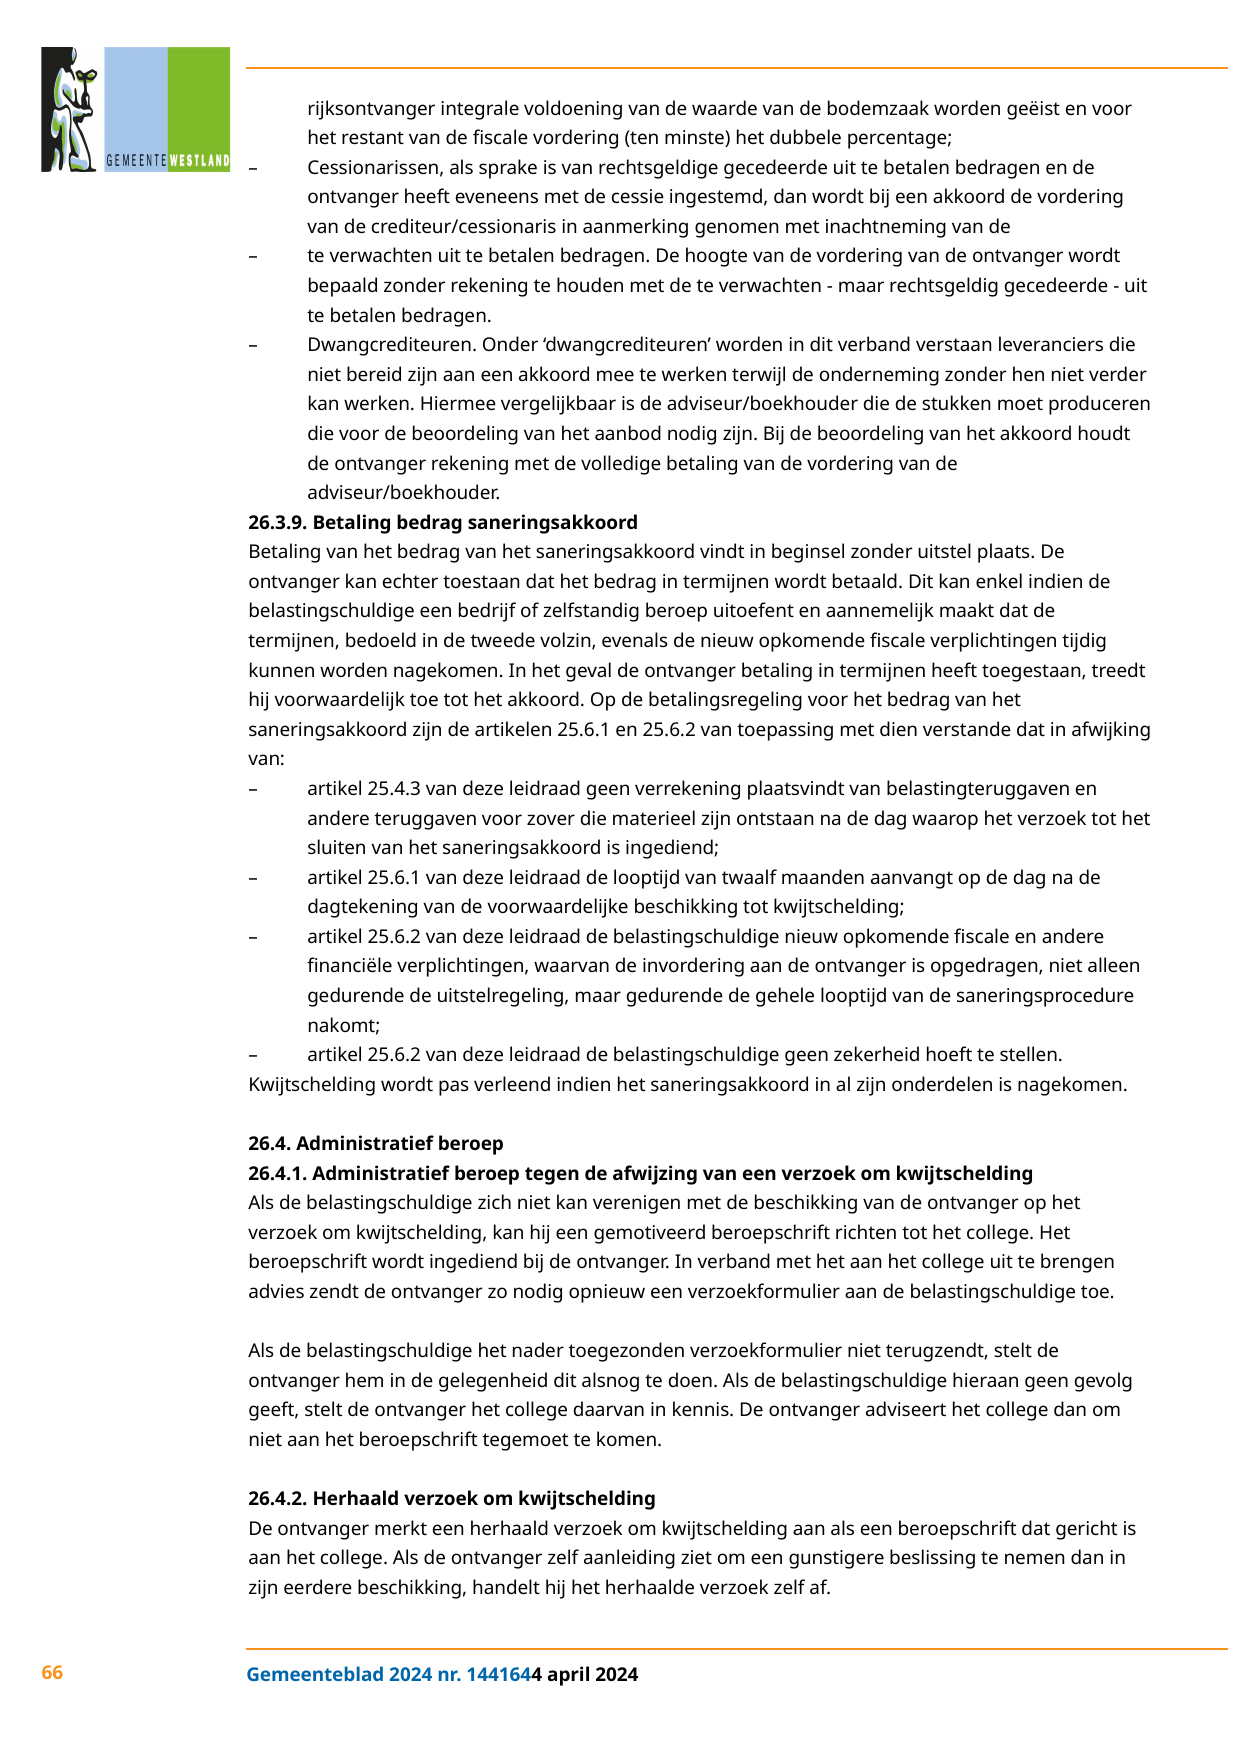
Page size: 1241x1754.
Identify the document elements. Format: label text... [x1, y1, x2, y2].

picture [41, 47, 231, 172]
text Kwijtschelding wordt pas verleend indien het saneringsakkoord in al zijn onderdelen is nagekomen. [248, 1071, 1152, 1097]
text 26.3.9. Betaling bedrag saneringsakkoord [248, 509, 1152, 535]
text 26.4.2. Herhaald verzoek om kwijtschelding [248, 1485, 1152, 1511]
list Cessionarissen, als sprake is van rechtsgeldige gecedeerde uit te betalen bedragen en de ontvanger heeft eveneens met de cessie ingestemd, dan wordt bij een akkoord de vordering van de crediteur/cessionaris in aanmerking genomen met inachtneming van de [248, 154, 1152, 239]
list artikel 25.6.1 van deze leidraad de looptijd van twaalf maanden aanvangt op de dag na de dagtekening van de voorwaardelijke beschikking tot kwijtschelding; [248, 864, 1152, 919]
list artikel 25.6.2 van deze leidraad de belastingschuldige nieuw opkomende fiscale en andere financiële verplichtingen, waarvan de invordering aan de ontvanger is opgedragen, niet alleen gedurende de uitstelregeling, maar gedurende de gehele looptijd van de saneringsprocedure nakomt; [248, 923, 1152, 1038]
text 26.4. Administratief beroep [248, 1130, 1152, 1156]
list artikel 25.6.2 van deze leidraad de belastingschuldige geen zekerheid hoeft te stellen. [248, 1041, 1152, 1067]
text Als de belastingschuldige zich niet kan verenigen met de beschikking van de ontvanger op het verzoek om kwijtschelding, kan hij een gemotiveerd beroepschrift richten tot het college. Het beroepschrift wordt ingediend bij de ontvanger. In verband met het aan het college uit te brengen advies zendt de ontvanger zo nodig opnieuw een verzoekformulier aan de belastingschuldige toe. [248, 1189, 1152, 1304]
list artikel 25.4.3 van deze leidraad geen verrekening plaatsvindt van belastingteruggaven en andere teruggaven voor zover die materieel zijn ontstaan na de dag waarop het verzoek tot het sluiten van het saneringsakkoord is ingediend; [248, 775, 1152, 860]
text Betaling van het bedrag van het saneringsakkoord vindt in beginsel zonder uitstel plaats. De ontvanger kan echter toestaan dat het bedrag in termijnen wordt betaald. Dit kan enkel indien de belastingschuldige een bedrijf of zelfstandig beroep uitoefent en aannemelijk maakt dat de termijnen, bedoeld in de tweede volzin, evenals de nieuw opkomende fiscale verplichtingen tijdig kunnen worden nagekomen. In het geval de ontvanger betaling in termijnen heeft toegestaan, treedt hij voorwaardelijk toe tot het akkoord. Op de betalingsregeling voor het bedrag van het saneringsakkoord zijn de artikelen 25.6.1 en 25.6.2 van toepassing met dien verstande dat in afwijking van: [248, 538, 1152, 771]
list te verwachten uit te betalen bedragen. De hoogte van de vordering van de ontvanger wordt bepaald zonder rekening te houden met de te verwachten - maar rechtsgeldig gecedeerde - uit te betalen bedragen. [248, 243, 1152, 328]
text 26.4.1. Administratief beroep tegen de afwijzing van een verzoek om kwijtschelding [248, 1160, 1152, 1186]
text Als de belastingschuldige het nader toegezonden verzoekformulier niet terugzendt, stelt de ontvanger hem in de gelegenheid dit alsnog te doen. Als de belastingschuldige hieraan geen gevolg geeft, stelt de ontvanger het college daarvan in kennis. De ontvanger adviseert het college dan om niet aan het beroepschrift tegemoet te komen. [248, 1337, 1152, 1452]
list rijksontvanger integrale voldoening van de waarde van de bodemzaak worden geëist en voor het restant van de fiscale vordering (ten minste) het dubbele percentage; [248, 95, 1152, 150]
text De ontvanger merkt een herhaald verzoek om kwijtschelding aan als een beroepschrift dat gericht is aan het college. Als de ontvanger zelf aanleiding ziet om een gunstigere beslissing te nemen dan in zijn eerdere beschikking, handelt hij het herhaalde verzoek zelf af. [248, 1515, 1152, 1600]
list Dwangcrediteuren. Onder ‘dwangcrediteuren’ worden in dit verband verstaan leveranciers die niet bereid zijn aan een akkoord mee te werken terwijl de onderneming zonder hen niet verder kan werken. Hiermee vergelijkbaar is de adviseur/boekhouder die de stukken moet produceren die voor de beoordeling van het aanbod nodig zijn. Bij de beoordeling van het akkoord houdt de ontvanger rekening met de volledige betaling van de vordering van de adviseur/boekhouder. [248, 331, 1152, 505]
